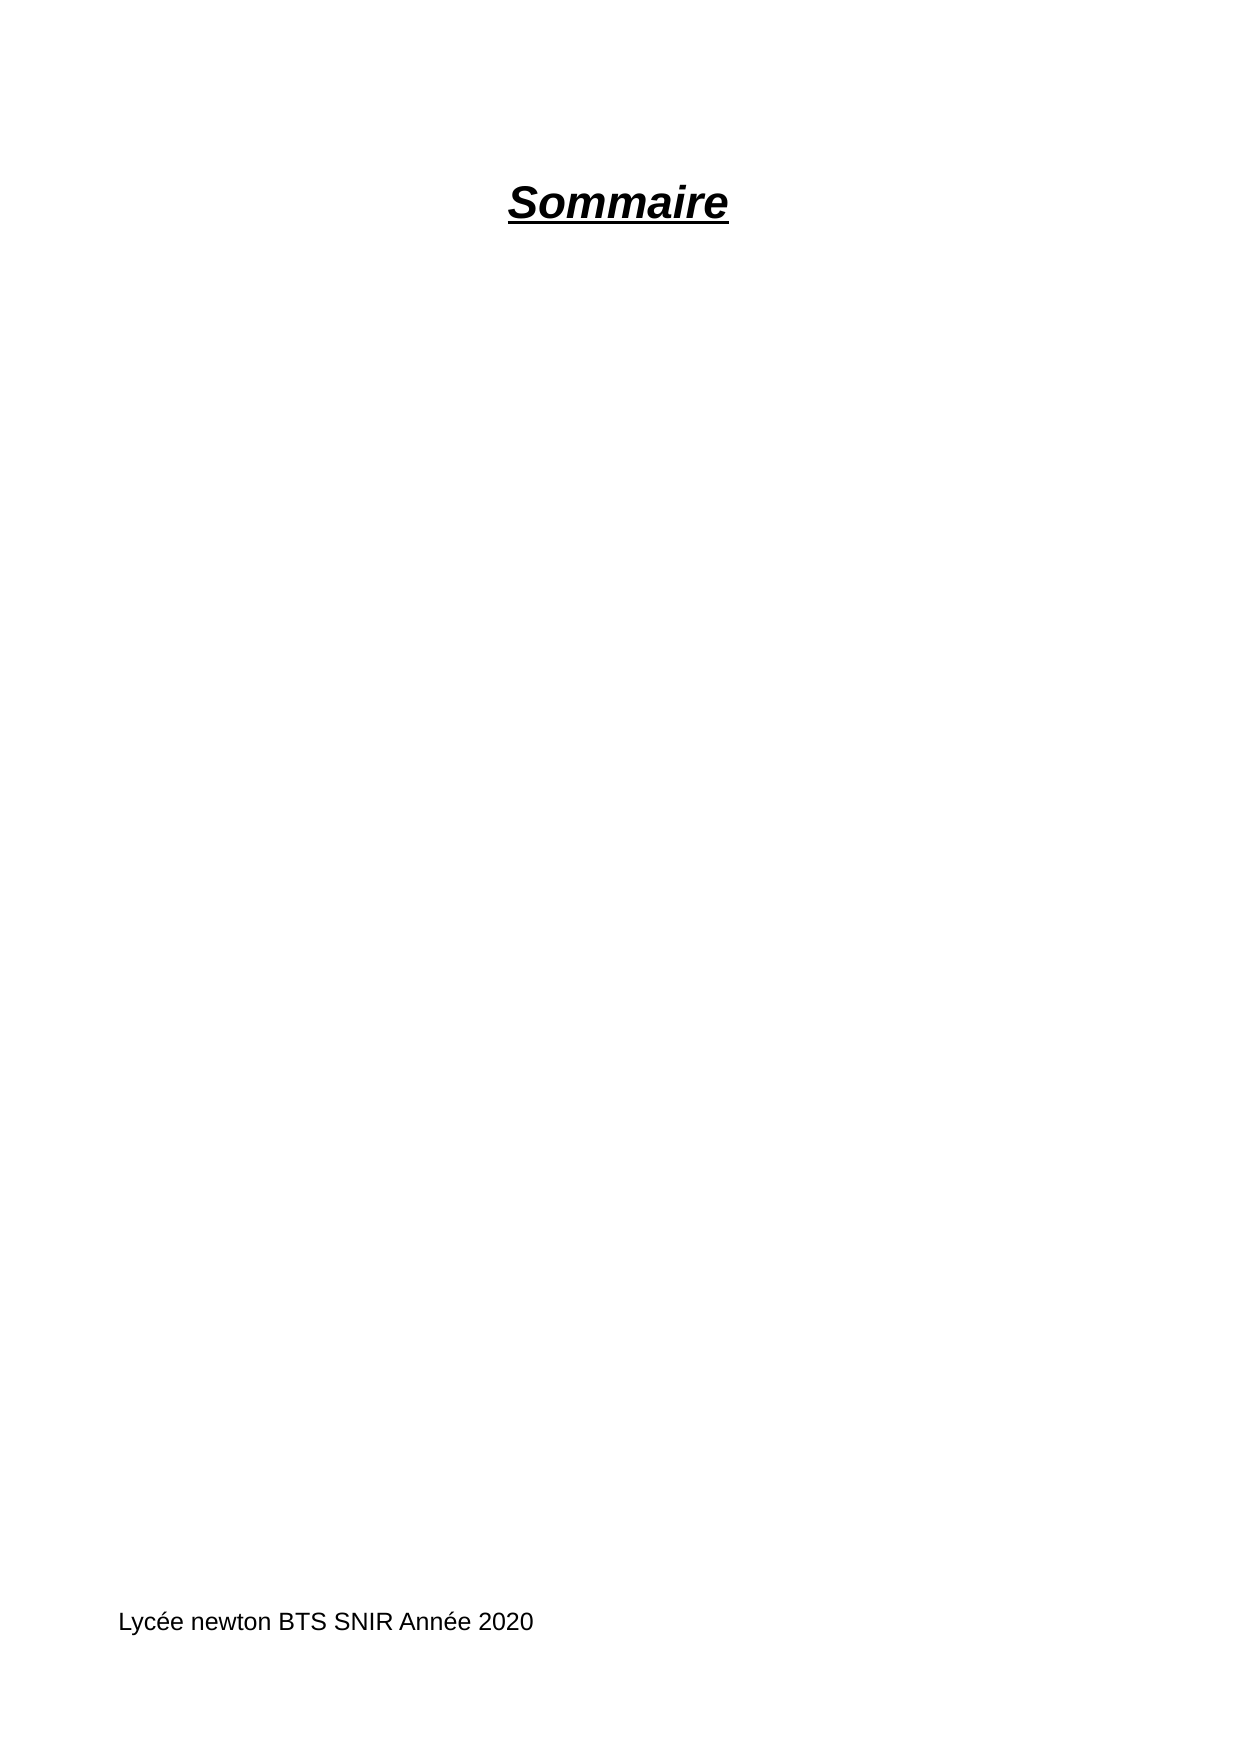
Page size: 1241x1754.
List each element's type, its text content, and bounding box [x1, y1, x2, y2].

text Sommaire [118, 176, 1122, 228]
